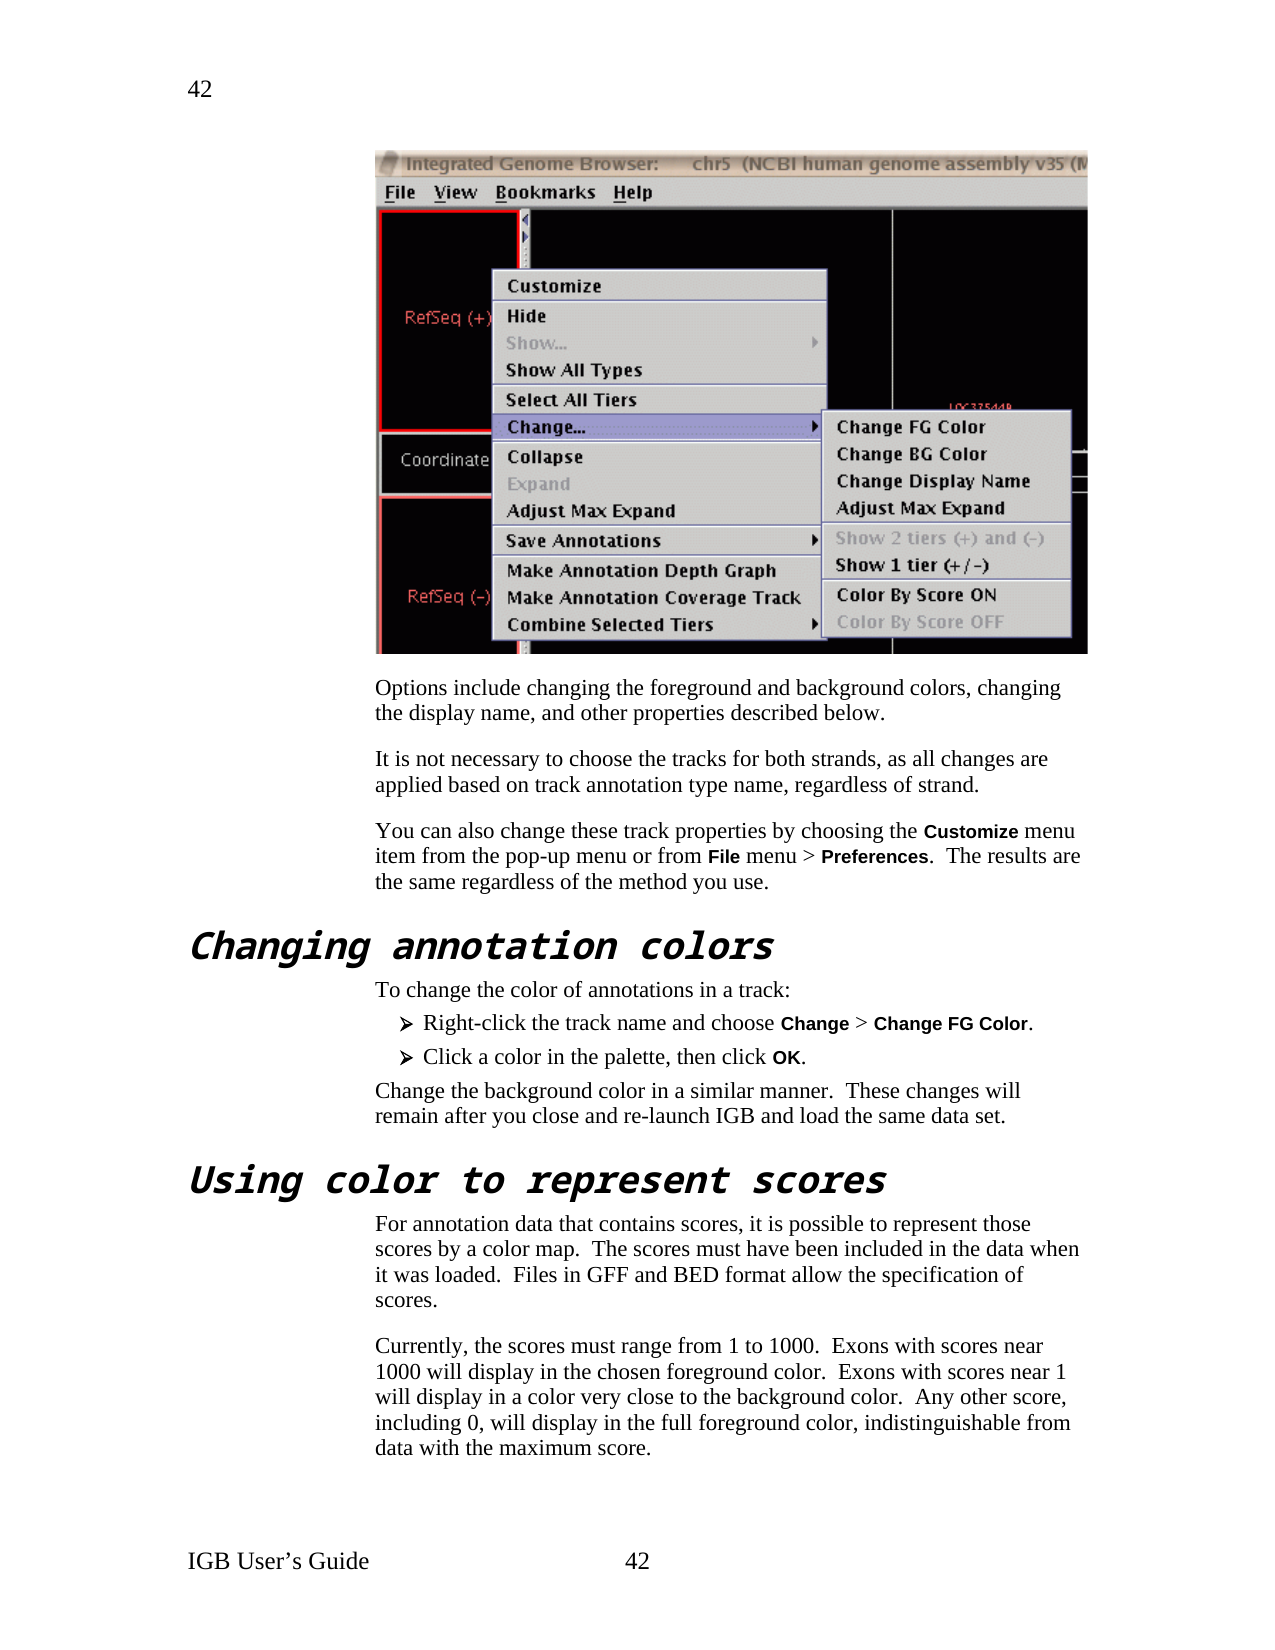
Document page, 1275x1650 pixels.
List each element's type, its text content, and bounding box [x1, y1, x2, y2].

text Change the background color in a similar manner. These changes will remain after you close and re-launch IGB and load the same data set. [375, 1078, 1087, 1129]
text Currently, the scores must range from 1 to 1000. Exons with scores near 1000 will display in the chosen foreground color. Exons with scores near 1 will display in a color very close to the background color. Any other score, including 0, will display in the full foreground color, indistinguishable from data with the maximum score. [375, 1333, 1087, 1461]
subtitle Changing annotation colors [187, 919, 1087, 970]
text To change the color of annotations in a track: [375, 977, 1087, 1002]
list Right-click the track name and choose Change > Change FG Color. [399, 1010, 1087, 1036]
text Options include changing the foreground and background colors, changing the display name, and other properties described below. [375, 675, 1087, 726]
subtitle Using color to represent scores [187, 1154, 1087, 1205]
list Click a color in the palette, then click OK. [399, 1044, 1087, 1069]
text It is not necessary to choose the tracks for both strands, as all changes are applied based on track annotation type name, regardless of strand. [375, 746, 1087, 797]
text You can also change these track properties by choosing the Customize menu item from the pop-up menu or from File menu > Preferences. The results are the same regardless of the method you use. [375, 818, 1087, 894]
text For annotation data that contains scores, it is possible to represent those scores by a color map. The scores must have been included in the data when it was loaded. Files in GFF and BED format allow the specification of scores. [375, 1211, 1087, 1313]
picture [375, 150, 1088, 654]
